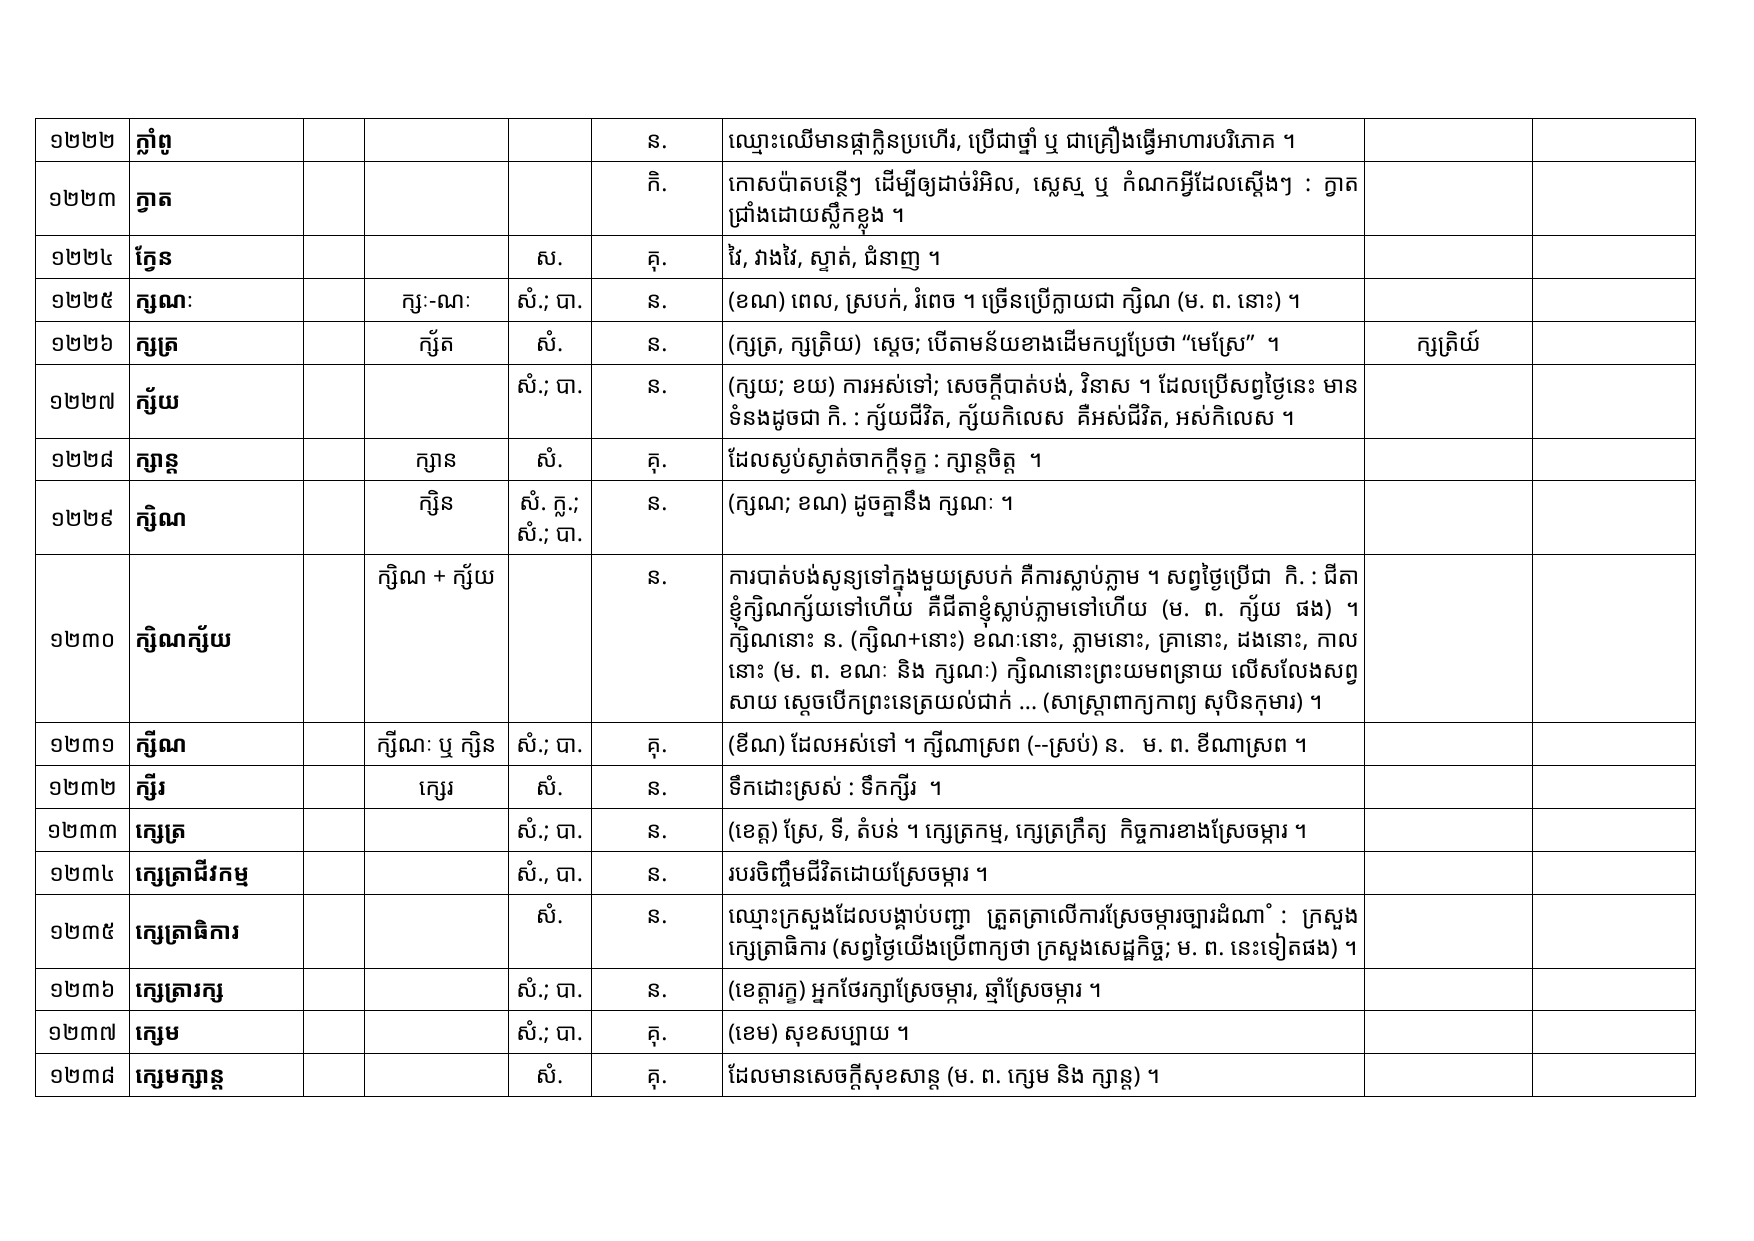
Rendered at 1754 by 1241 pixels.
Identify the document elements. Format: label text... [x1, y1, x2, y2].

table_cell ក្សាន្ត [130, 439, 303, 480]
table_cell [1533, 365, 1695, 437]
table_cell [509, 119, 591, 161]
table_cell [1533, 766, 1695, 808]
table_cell [1533, 1054, 1695, 1096]
table_cell ក្លាំពូ [130, 119, 303, 161]
table_cell [304, 852, 364, 893]
table_cell សំ.; បា. [509, 723, 591, 765]
table_cell ន. [592, 279, 722, 321]
table_cell ន. [592, 481, 722, 554]
table_cell [365, 365, 508, 437]
table_cell ១២២៥ [36, 279, 129, 321]
table_cell (ខេត្ត) ស្រែ, ទី, តំបន់ ។ ក្សេត្រ​កម្ម, ក្សេត្រ​ក្រឹត្យ កិច្ច​ការ​ខាង​ស្រែ​ចម្ការ ។ [723, 809, 1364, 851]
table_cell [1365, 1054, 1532, 1096]
table_cell [1365, 279, 1532, 321]
table_cell សំ. [509, 766, 591, 808]
table_cell សំ. [509, 895, 591, 967]
table_cell សំ. [509, 439, 591, 480]
table_cell ការ​បាត់បង់​សូន្យ​ទៅ​ក្នុង​មួយ​ស្របក់ គឺ​ការ​ស្លាប់​ភ្លាម ។ សព្វ​ថ្ងៃ​ប្រើ​ជា កិ. : ជីតា​ខ្ញុំ​ក្សិណក្ស័យ​ទៅ​ហើយ គឺ​ជីតា​ខ្ញុំ​ស្លាប់​ភ្លាម​ទៅ​ហើយ (ម. ព. ក្ស័យ ផង) ។ ក្សិណ​នោះ ន. (ក្សិណ+នោះ) ខណៈ​នោះ, ភ្លាម​នោះ, គ្រា​នោះ, ដង​នោះ, កាល​នោះ (ម. ព. ខណៈ និង ក្សណៈ) ក្សិណ​នោះ​ព្រះ​យម​ពន្រាយ លើស​លែង​សព្វ​សាយ​ ស្ដេច​បើក​ព្រះ​នេត្រ​យល់​ជាក់ ... (សាស្រ្ដា​ពាក្យ​កាព្យ សុបិន​កុមារ) ។ [723, 555, 1364, 722]
table_cell ន. [592, 322, 722, 363]
table_cell [1533, 279, 1695, 321]
table_cell [1533, 555, 1695, 722]
table_cell របរ​ចិញ្ចឹម​ជីវិត​ដោយ​ស្រែ​ចម្ការ ។ [723, 852, 1364, 893]
table_cell [1365, 555, 1532, 722]
table_cell [304, 1011, 364, 1053]
table_cell ឈ្មោះ​ក្រសួង​ដែល​បង្គាប់​បញ្ជា ត្រួតត្រា​លើ​ការ​ស្រែ​ចម្ការ​ច្បារ​ដំណាំ : ក្រសួង​ក្សេត្រាធិការ (សព្វ​ថ្ងៃ​យើង​ប្រើ​ពាក្យ​ថា ក្រសួង​សេដ្ឋកិច្ច; ម. ព. នេះ​ទៀត​ផង) ។ [723, 895, 1364, 967]
table_cell [304, 1054, 364, 1096]
table_cell [304, 895, 364, 967]
table_cell សំ.; បា. [509, 809, 591, 851]
table_cell [1365, 1011, 1532, 1053]
table_cell ន. [592, 809, 722, 851]
table_cell ដែល​មាន​សេចក្ដី​សុខសាន្ត (ម. ព. ក្សេម និង ក្សាន្ត) ។ [723, 1054, 1364, 1096]
table_cell ន. [592, 852, 722, 893]
table_cell (ក្សណ; ខណ) ដូច​គ្នា​នឹង ក្សណៈ ។ [723, 481, 1364, 554]
table_cell [304, 236, 364, 278]
table_cell ក្សណៈ [130, 279, 303, 321]
table_cell [304, 809, 364, 851]
table_cell [304, 119, 364, 161]
table_cell [1365, 236, 1532, 278]
table_cell កិ. [592, 162, 722, 235]
table_cell គុ. [592, 1011, 722, 1053]
table_cell ក្សិណ [130, 481, 303, 554]
table_cell ន. [592, 555, 722, 722]
table_cell [1533, 322, 1695, 363]
table_cell [1365, 766, 1532, 808]
table_cell ក្សេត្រាធិការ [130, 895, 303, 967]
table_cell [365, 809, 508, 851]
table_cell [1533, 852, 1695, 893]
table_cell [304, 365, 364, 437]
table_cell ១២២៤ [36, 236, 129, 278]
table_cell ន. [592, 365, 722, 437]
table_cell [1365, 852, 1532, 893]
table_cell ១២៣៦ [36, 969, 129, 1010]
table_cell សំ.; បា. [509, 969, 591, 1010]
table_cell ក្សត្រិយ៍ [1365, 322, 1532, 363]
table_cell ១២២៨ [36, 439, 129, 480]
table_cell [1533, 895, 1695, 967]
table_cell ក្សេរ [365, 766, 508, 808]
table_cell [304, 279, 364, 321]
table_cell ១២៣៤ [36, 852, 129, 893]
table_cell [1365, 481, 1532, 554]
table_cell ក្សិន [365, 481, 508, 554]
table_cell [1365, 895, 1532, 967]
table_cell ក្ស័យ [130, 365, 303, 437]
table_cell [509, 162, 591, 235]
table_cell [304, 162, 364, 235]
table_cell [304, 969, 364, 1010]
table_cell ក្វែន [130, 236, 303, 278]
table_cell សំ.; បា. [509, 365, 591, 437]
table_cell ១២៣១ [36, 723, 129, 765]
table_cell [1533, 439, 1695, 480]
table_cell [1533, 481, 1695, 554]
table_cell [1365, 365, 1532, 437]
table_cell [1533, 969, 1695, 1010]
table_cell គុ. [592, 723, 722, 765]
table_cell ១២៣៥ [36, 895, 129, 967]
table_cell [365, 852, 508, 893]
table_cell (ខេម) សុខ​សប្បាយ ។ [723, 1011, 1364, 1053]
table_cell ដែល​ស្ងប់​ស្ងាត់​ចាក​ក្ដី​ទុក្ខ : ក្សាន្ត​ចិត្ត ។ [723, 439, 1364, 480]
table_cell ក្សេត្រារក្ស [130, 969, 303, 1010]
table_cell [365, 969, 508, 1010]
table_cell [365, 1054, 508, 1096]
table_cell [1533, 809, 1695, 851]
table_cell ក្សេត្រ [130, 809, 303, 851]
table_cell [1365, 969, 1532, 1010]
table_cell ក្សេម [130, 1011, 303, 1053]
table_cell ន. [592, 969, 722, 1010]
table_cell វៃ, វាងវៃ, ស្ទាត់, ជំនាញ ។ [723, 236, 1364, 278]
table_cell (ខេត្តារក្ខ) អ្នក​ថែ​រក្សា​ស្រែ​ចម្ការ, ឆ្មាំ​ស្រែ​ចម្ការ ។ [723, 969, 1364, 1010]
table_cell គុ. [592, 1054, 722, 1096]
table_cell ន. [592, 766, 722, 808]
table_cell [1365, 119, 1532, 161]
table_cell [1365, 809, 1532, 851]
table_cell ១២២៣ [36, 162, 129, 235]
table_cell [1365, 162, 1532, 235]
table_cell ១២៣០ [36, 555, 129, 722]
table_cell សំ. ក្ល.; សំ.; បា. [509, 481, 591, 554]
table_cell គុ. [592, 236, 722, 278]
table_cell [365, 895, 508, 967]
table_cell (ក្សត្រ, ក្សត្រិយ) ស្ដេច; បើ​តាម​ន័យ​ខាង​ដើម​កប្ប​ប្រែ​ថា “មេ​ស្រែ” ។ [723, 322, 1364, 363]
table_cell សំ. [509, 1054, 591, 1096]
table_cell ន. [592, 119, 722, 161]
table_cell ១២៣៣ [36, 809, 129, 851]
table_cell ក្ស័ត [365, 322, 508, 363]
table_cell កោស​ប៉ាត​បន្ថើ​ៗ ដើម្បី​ឲ្យ​ដាច់​រំអិល, ស្លេស្ម ឬ កំណក​អ្វី​ដែល​ស្ដើង​ៗ : ក្វាត​ជ្រាំង​ដោយ​ស្លឹក​ខ្លុង ។ [723, 162, 1364, 235]
table_cell ក្វាត [130, 162, 303, 235]
table_cell ក្សិណក្ស័យ [130, 555, 303, 722]
table_cell [304, 322, 364, 363]
table_cell គុ. [592, 439, 722, 480]
table_cell ក្សីណ [130, 723, 303, 765]
table_cell ស. [509, 236, 591, 278]
table_cell ក្សត្រ [130, 322, 303, 363]
table_cell [1533, 236, 1695, 278]
table_cell [304, 555, 364, 722]
table_cell ក្សៈ-ណៈ [365, 279, 508, 321]
table_cell [509, 555, 591, 722]
table_cell សំ., បា. [509, 852, 591, 893]
table_cell [1533, 119, 1695, 161]
table_cell សំ. [509, 322, 591, 363]
table_cell ១២៣២ [36, 766, 129, 808]
table_cell [304, 766, 364, 808]
table_cell [304, 439, 364, 480]
table_cell [304, 723, 364, 765]
table_cell សំ.; បា. [509, 279, 591, 321]
table_cell [1533, 162, 1695, 235]
table_cell ន. [592, 895, 722, 967]
table_cell ក្សិណ + ក្ស័យ [365, 555, 508, 722]
table_cell ១២២៧ [36, 365, 129, 437]
table_cell ទឹក​ដោះ​ស្រស់ : ទឹក​ក្សីរ ។ [723, 766, 1364, 808]
table_cell [365, 236, 508, 278]
table_cell ១២២៩ [36, 481, 129, 554]
table_cell [1533, 1011, 1695, 1053]
table_cell សំ.; បា. [509, 1011, 591, 1053]
table_cell (ខីណ) ដែល​អស់​ទៅ ។ ក្សីណាស្រព (--ស្រប់) ន. ម. ព. ខីណា​ស្រព ។ [723, 723, 1364, 765]
table_cell ១២៣៧ [36, 1011, 129, 1053]
table_cell ១២៣៨ [36, 1054, 129, 1096]
table_cell ១២២២ [36, 119, 129, 161]
table_cell [365, 119, 508, 161]
table_cell [365, 1011, 508, 1053]
table_cell [304, 481, 364, 554]
table_cell ក្សីណៈ ឬ ក្សិន [365, 723, 508, 765]
table_cell (ក្សយ; ខយ) ការ​អស់​ទៅ; សេចក្ដី​បាត់​បង់, វិនាស ។ ដែល​ប្រើ​សព្វ​ថ្ងៃ​នេះ មាន​ទំនង​ដូច​ជា កិ. : ក្ស័យ​ជីវិត, ក្ស័យ​កិលេស គឺ​អស់​ជីវិត, អស់​កិលេស ។ [723, 365, 1364, 437]
table_cell [1365, 723, 1532, 765]
table_cell ក្សេត្រាជីវកម្ម [130, 852, 303, 893]
table_cell ១២២៦ [36, 322, 129, 363]
table_cell [1365, 439, 1532, 480]
table_cell ក្សាន [365, 439, 508, 480]
table_cell ក្សីរ [130, 766, 303, 808]
table_cell [365, 162, 508, 235]
table_cell [1533, 723, 1695, 765]
table_cell ឈ្មោះ​ឈើ​មាន​ផ្កា​ក្លិន​ប្រហើរ, ប្រើ​ជា​ថ្នាំ ឬ ជា​គ្រឿង​ធ្វើ​អាហារ​បរិភោគ ។ [723, 119, 1364, 161]
table_cell ក្សេមក្សាន្ត [130, 1054, 303, 1096]
table_cell (ខណ) ពេល, ស្របក់, រំពេច ។ ច្រើន​ប្រើ​ក្លាយ​ជា ក្សិណ (ម. ព. នោះ) ។ [723, 279, 1364, 321]
